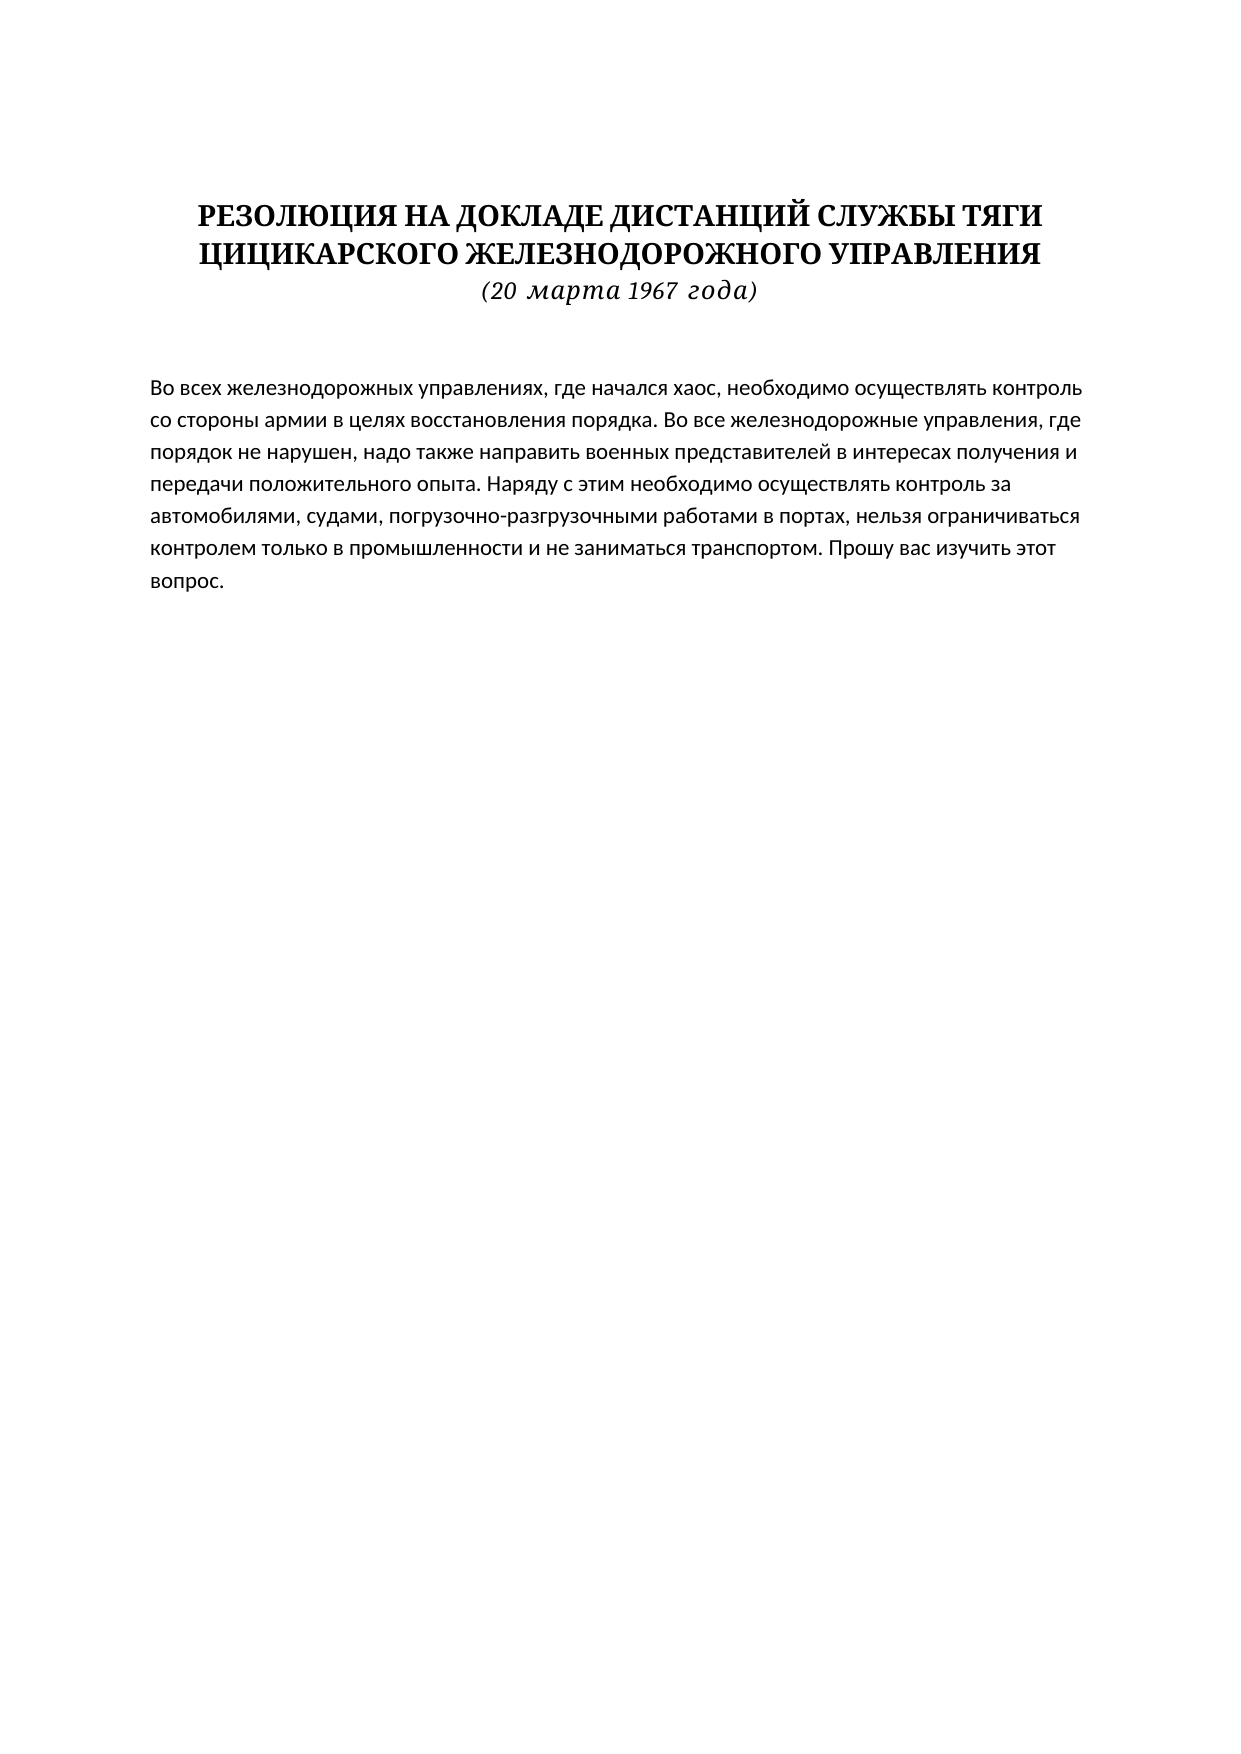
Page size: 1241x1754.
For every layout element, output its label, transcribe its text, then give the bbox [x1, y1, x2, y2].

text Во всех железнодорожных управлениях, где начался хаос, необходимо осуществлять контроль со стороны армии в целях восстановления порядка. Во все железнодорожные управления, где порядок не нарушен, надо также направить военных представителей в интересах получения и передачи положительного опыта. Наряду с этим необходимо осуществлять контроль за автомобилями, судами, погрузочно-разгрузочными работами в портах, нельзя ограничиваться контролем только в промышленности и не заниматься транспортом. Прошу вас изучить этот вопрос. [150, 373, 1091, 594]
subtitle Резолюция на докладе дистанций службы тяги Цицикарского железнодорожного управления [150, 200, 1091, 272]
text (20 марта 1967 года) [150, 277, 1091, 306]
